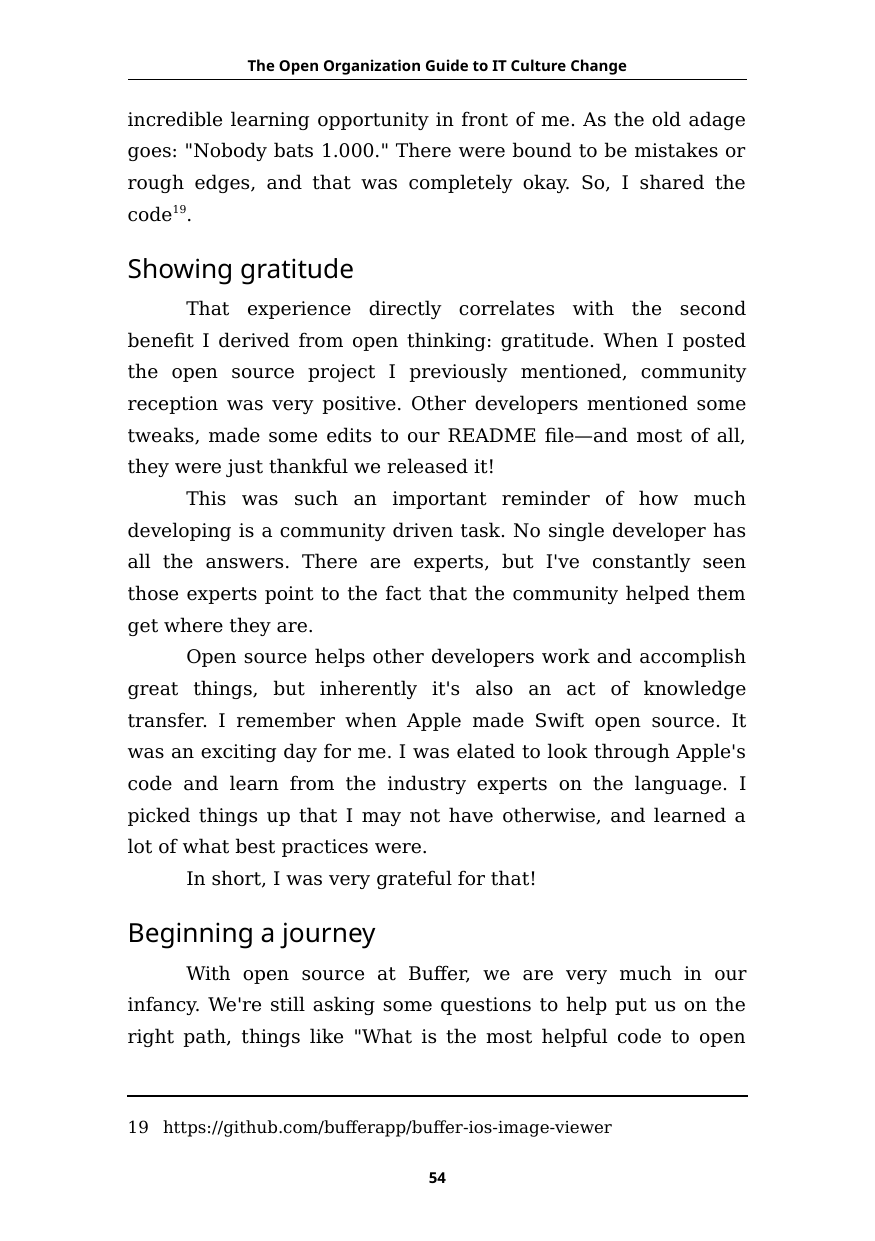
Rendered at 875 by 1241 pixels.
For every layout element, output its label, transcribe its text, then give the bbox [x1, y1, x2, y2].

text In short, I was very grateful for that! [127, 868, 747, 890]
text With open source at Buffer, we are very much in our infancy. We're still asking some questions to help put us on the right path, things like "What is the most helpful code to open [127, 963, 747, 1048]
text This was such an important reminder of how much developing is a community driven task. No single developer has all the answers. There are experts, but I've constantly seen those experts point to the fact that the community helped them get where they are. [127, 488, 747, 637]
text incredible learning opportunity in front of me. As the old adage goes: "Nobody bats 1.000." There were bound to be mistakes or rough edges, and that was completely okay. So, I shared the code. [127, 109, 747, 226]
text Open source helps other developers work and accomplish great things, but inherently it's also an act of knowledge transfer. I remember when Apple made Swift open source. It was an exciting day for me. I was elated to look through Apple's code and learn from the industry experts on the language. I picked things up that I may not have otherwise, and learned a lot of what best practices were. [127, 647, 747, 858]
subtitle Showing gratitude [127, 250, 747, 286]
text That experience directly correlates with the second benefit I derived from open thinking: gratitude. When I posted the open source project I previously mentioned, community reception was very positive. Other developers mentioned some tweaks, made some edits to our README file—and most of all, they were just thankful we released it! [127, 298, 747, 478]
text https://github.com/bufferapp/buffer-ios-image-viewer [127, 1118, 747, 1138]
subtitle Beginning a journey [127, 914, 747, 950]
